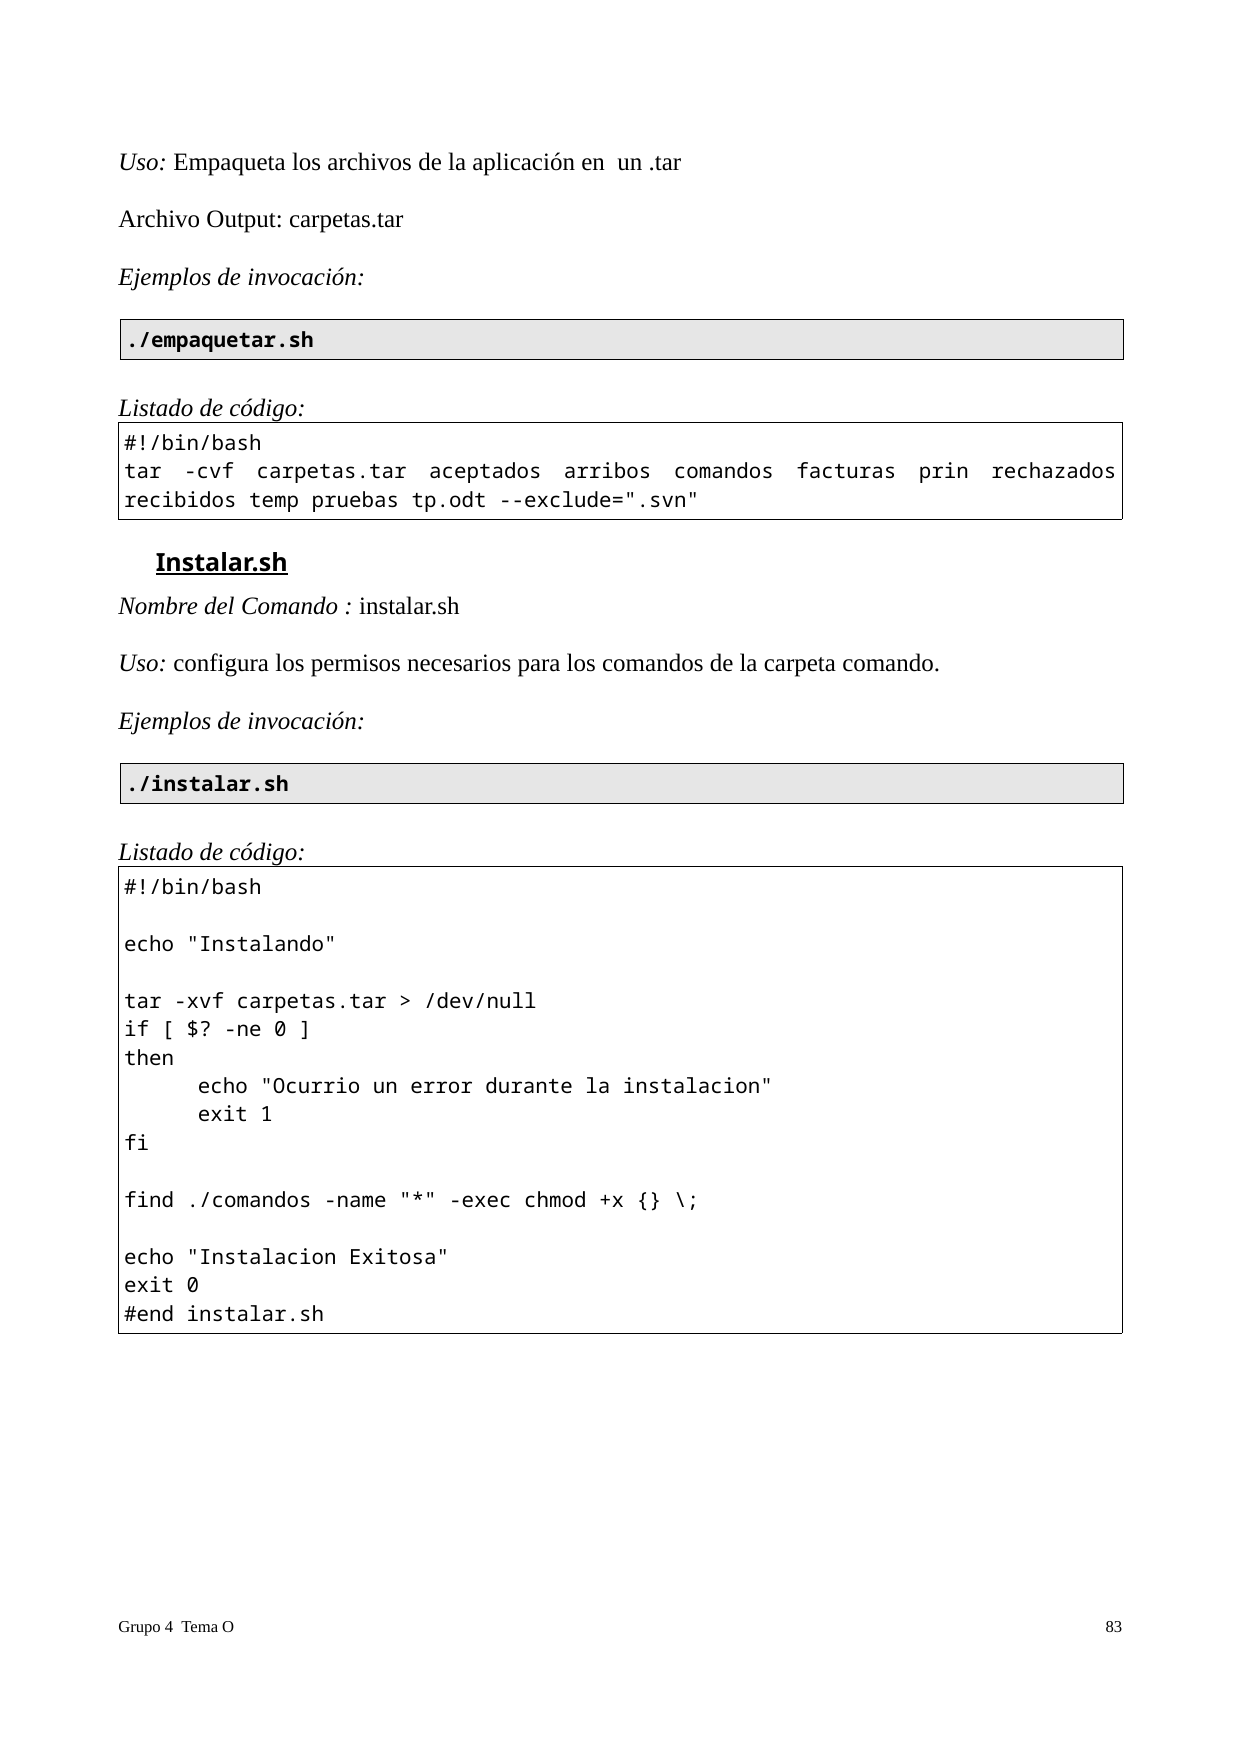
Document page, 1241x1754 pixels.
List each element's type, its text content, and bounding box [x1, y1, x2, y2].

table_header ./instalar.sh [121, 764, 1123, 803]
table_header ./empaquetar.sh [121, 320, 1123, 359]
text Listado de código: [118, 393, 1122, 422]
table_header #!/bin/bash tar -cvf carpetas.tar aceptados arribos comandos facturas prin rechazados recibidos temp pruebas tp.odt --exclude=".svn" [119, 423, 1122, 519]
text Ejemplos de invocación: [118, 262, 1122, 291]
text Ejemplos de invocación: [118, 706, 1122, 734]
text Uso: configura los permisos necesarios para los comandos de la carpeta comando. [118, 648, 1122, 677]
table_header #!/bin/bash echo "Instalando" tar -xvf carpetas.tar > /dev/null if [ $? -ne 0 ] then echo "Ocurrio un error durante la instalacion" exit 1 fi find ./comandos -name "*" -exec chmod +x {} \; echo "Instalacion Exitosa" exit 0 #end instalar.sh [119, 867, 1122, 1333]
text Uso: Empaqueta los archivos de la aplicación en un .tar [118, 147, 1122, 176]
text Listado de código: [118, 837, 1122, 866]
subtitle Instalar.sh [156, 544, 1122, 578]
text Archivo Output: carpetas.tar [118, 204, 1122, 233]
text Nombre del Comando : instalar.sh [118, 591, 1122, 619]
